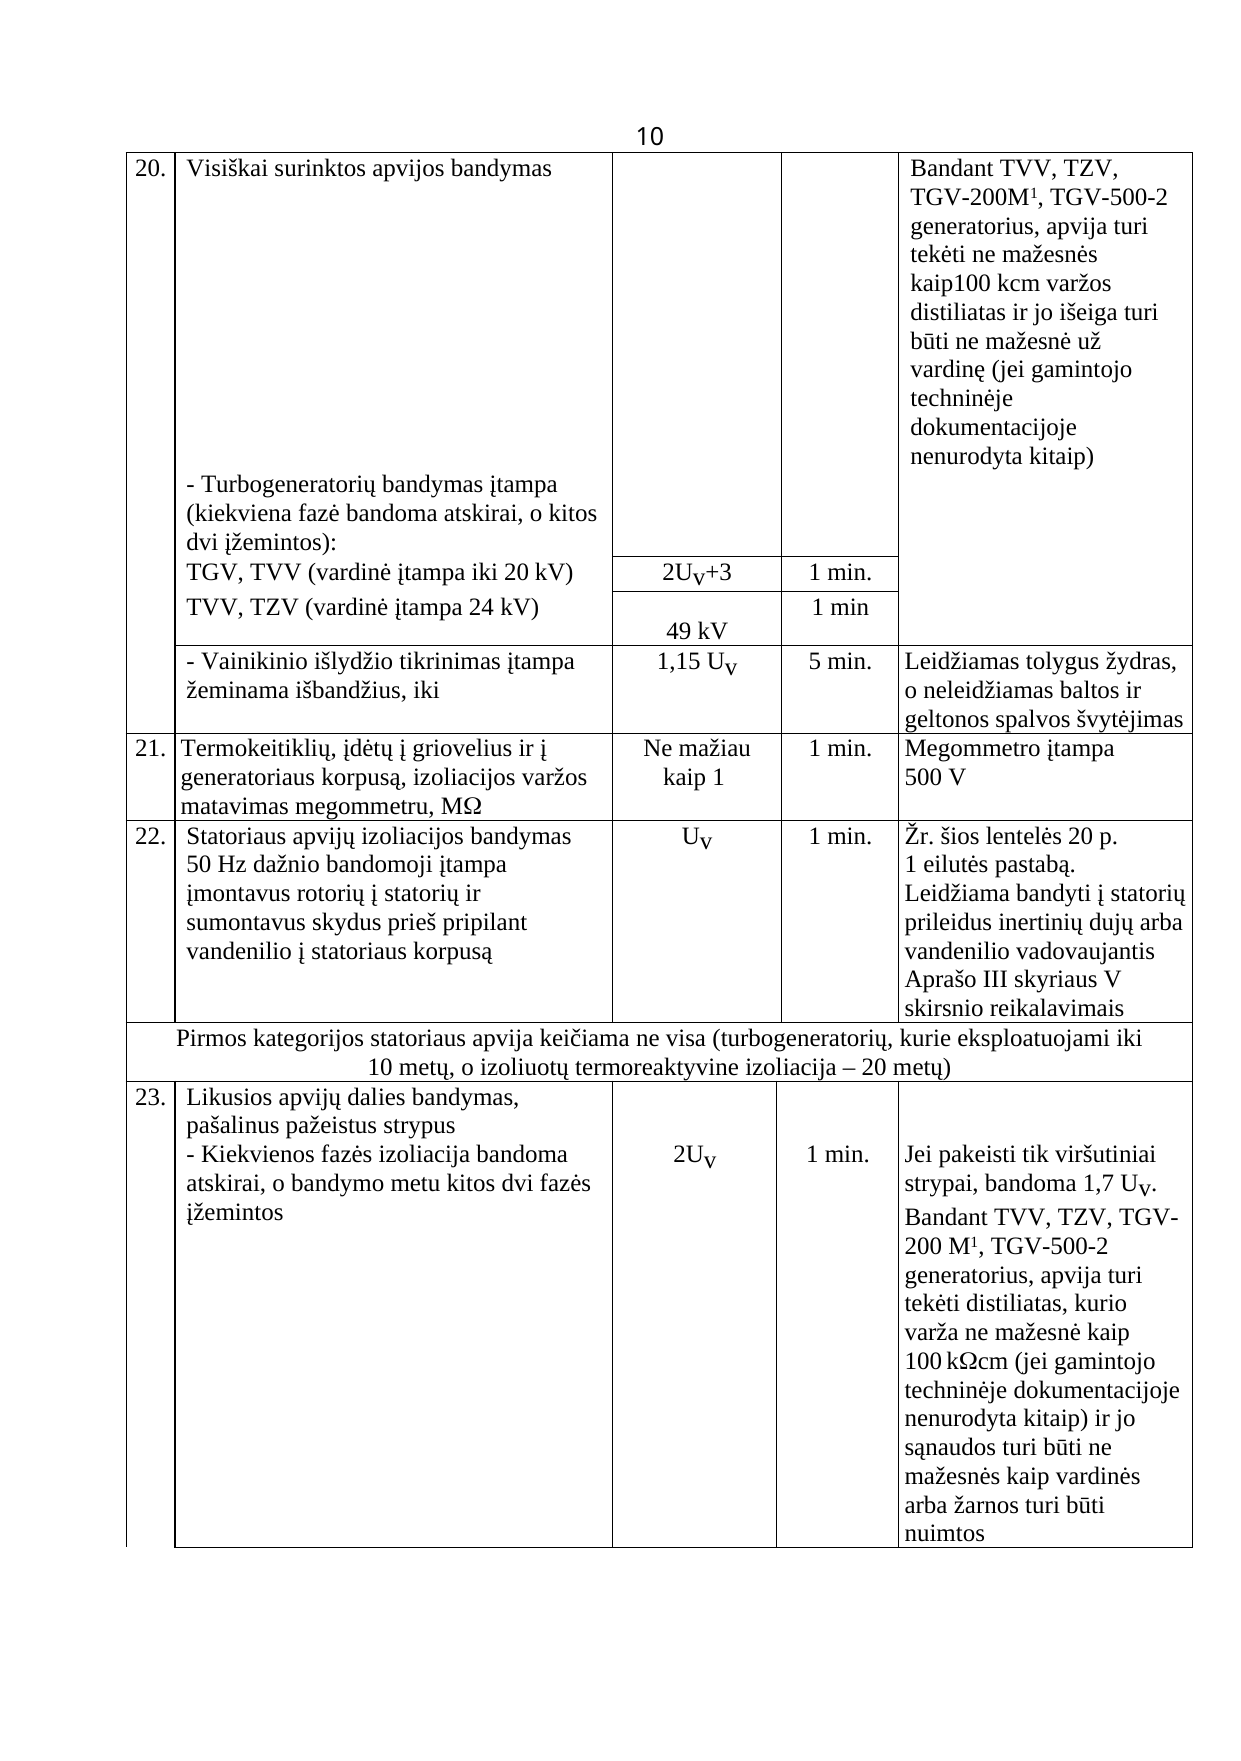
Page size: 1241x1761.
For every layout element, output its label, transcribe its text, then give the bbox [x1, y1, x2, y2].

table_cell Uv [613, 821, 781, 1022]
table_cell Ne mažiau kaip 1 [613, 734, 781, 820]
table_cell Jei pakeisti tik viršutiniai strypai, bandoma 1,7 Uv. Bandant TVV, TZV, TGV-200 M1, TGV-500-2 generatorius, apvija turi tekėti distiliatas, kurio varža ne mažesnė kaip 100 kcm (jei gamintojo techninėje dokumentacijoje nenurodyta kitaip) ir jo sąnaudos turi būti ne mažesnės kaip vardinės arba žarnos turi būti nuimtos [899, 1139, 1192, 1547]
table_cell 1,15 Uv [613, 646, 781, 732]
table_cell 1 min. [782, 734, 898, 820]
table_cell - Kiekvienos fazės izoliacija bandoma atskirai, o bandymo metu kitos dvi fazės įžemintos [176, 1139, 612, 1547]
table_cell TVV, TZV (vardinė įtampa 24 kV) [176, 591, 612, 645]
table_cell 2Uv [613, 1139, 776, 1547]
table_cell Megommetro įtampa 500 V [899, 734, 1192, 820]
table_cell 1 min. [777, 1139, 898, 1547]
table_cell 1 min. [782, 821, 898, 1022]
table_cell Visiškai surinktos apvijos bandymas [176, 153, 612, 469]
table_cell [613, 470, 781, 556]
table_cell [127, 645, 174, 732]
table_cell [127, 470, 174, 556]
table_cell 22. [127, 821, 174, 1022]
table_cell 2Uv+3 [613, 557, 781, 591]
table_cell Žr. šios lentelės 20 p. 1 eilutės pastabą. Leidžiama bandyti į statorių prileidus inertinių dujų arba vandenilio vadovaujantis Aprašo III skyriaus V skirsnio reikalavimais [899, 821, 1192, 1022]
table_cell [127, 556, 174, 591]
table_cell [127, 591, 174, 645]
table_cell 20. [127, 153, 174, 469]
table_cell [899, 1082, 1192, 1139]
table_cell 5 min. [782, 646, 898, 732]
table_cell 23. [127, 1082, 174, 1139]
table_cell 21. [127, 734, 174, 820]
table_cell [127, 1139, 174, 1547]
table_cell Leidžiamas tolygus žydras, o neleidžiamas baltos ir geltonos spalvos švytėjimas [899, 646, 1192, 732]
table_cell - Vainikinio išlydžio tikrinimas įtampa žeminama išbandžius, iki [176, 646, 612, 732]
table_cell [613, 1082, 776, 1139]
table_cell 1 min. [782, 557, 898, 591]
table_cell TGV, TVV (vardinė įtampa iki 20 kV) [176, 556, 612, 591]
table_cell [899, 470, 1192, 556]
table_cell Termokeitiklių, įdėtų į griovelius ir į generatoriaus korpusą, izoliacijos varžos matavimas megommetru, M [176, 734, 612, 820]
table_cell [899, 591, 1192, 645]
table_cell [782, 153, 898, 469]
table_cell [613, 153, 781, 469]
table_cell 49 kV [613, 592, 781, 645]
table_cell - Turbogeneratorių bandymas įtampa (kiekviena fazė bandoma atskirai, o kitos dvi įžemintos): [176, 470, 612, 556]
table_cell Pirmos kategorijos statoriaus apvija keičiama ne visa (turbogeneratorių, kurie eksploatuojami iki 10 metų, o izoliuotų termoreaktyvine izoliacija – 20 metų) [127, 1023, 1192, 1081]
table_cell 1 min [782, 592, 898, 645]
table_cell Bandant TVV, TZV, TGV-200M1, TGV-500-2 generatorius, apvija turi tekėti ne mažesnės kaip100 kcm varžos distiliatas ir jo išeiga turi būti ne mažesnė už vardinę (jei gamintojo techninėje dokumentacijoje nenurodyta kitaip) [899, 153, 1192, 469]
table_cell [899, 556, 1192, 591]
table_cell [777, 1082, 898, 1139]
table_cell Statoriaus apvijų izoliacijos bandymas 50 Hz dažnio bandomoji įtampa įmontavus rotorių į statorių ir sumontavus skydus prieš pripilant vandenilio į statoriaus korpusą [176, 821, 612, 1022]
table_cell [782, 470, 898, 556]
table_cell Likusios apvijų dalies bandymas, pašalinus pažeistus strypus [176, 1082, 612, 1139]
